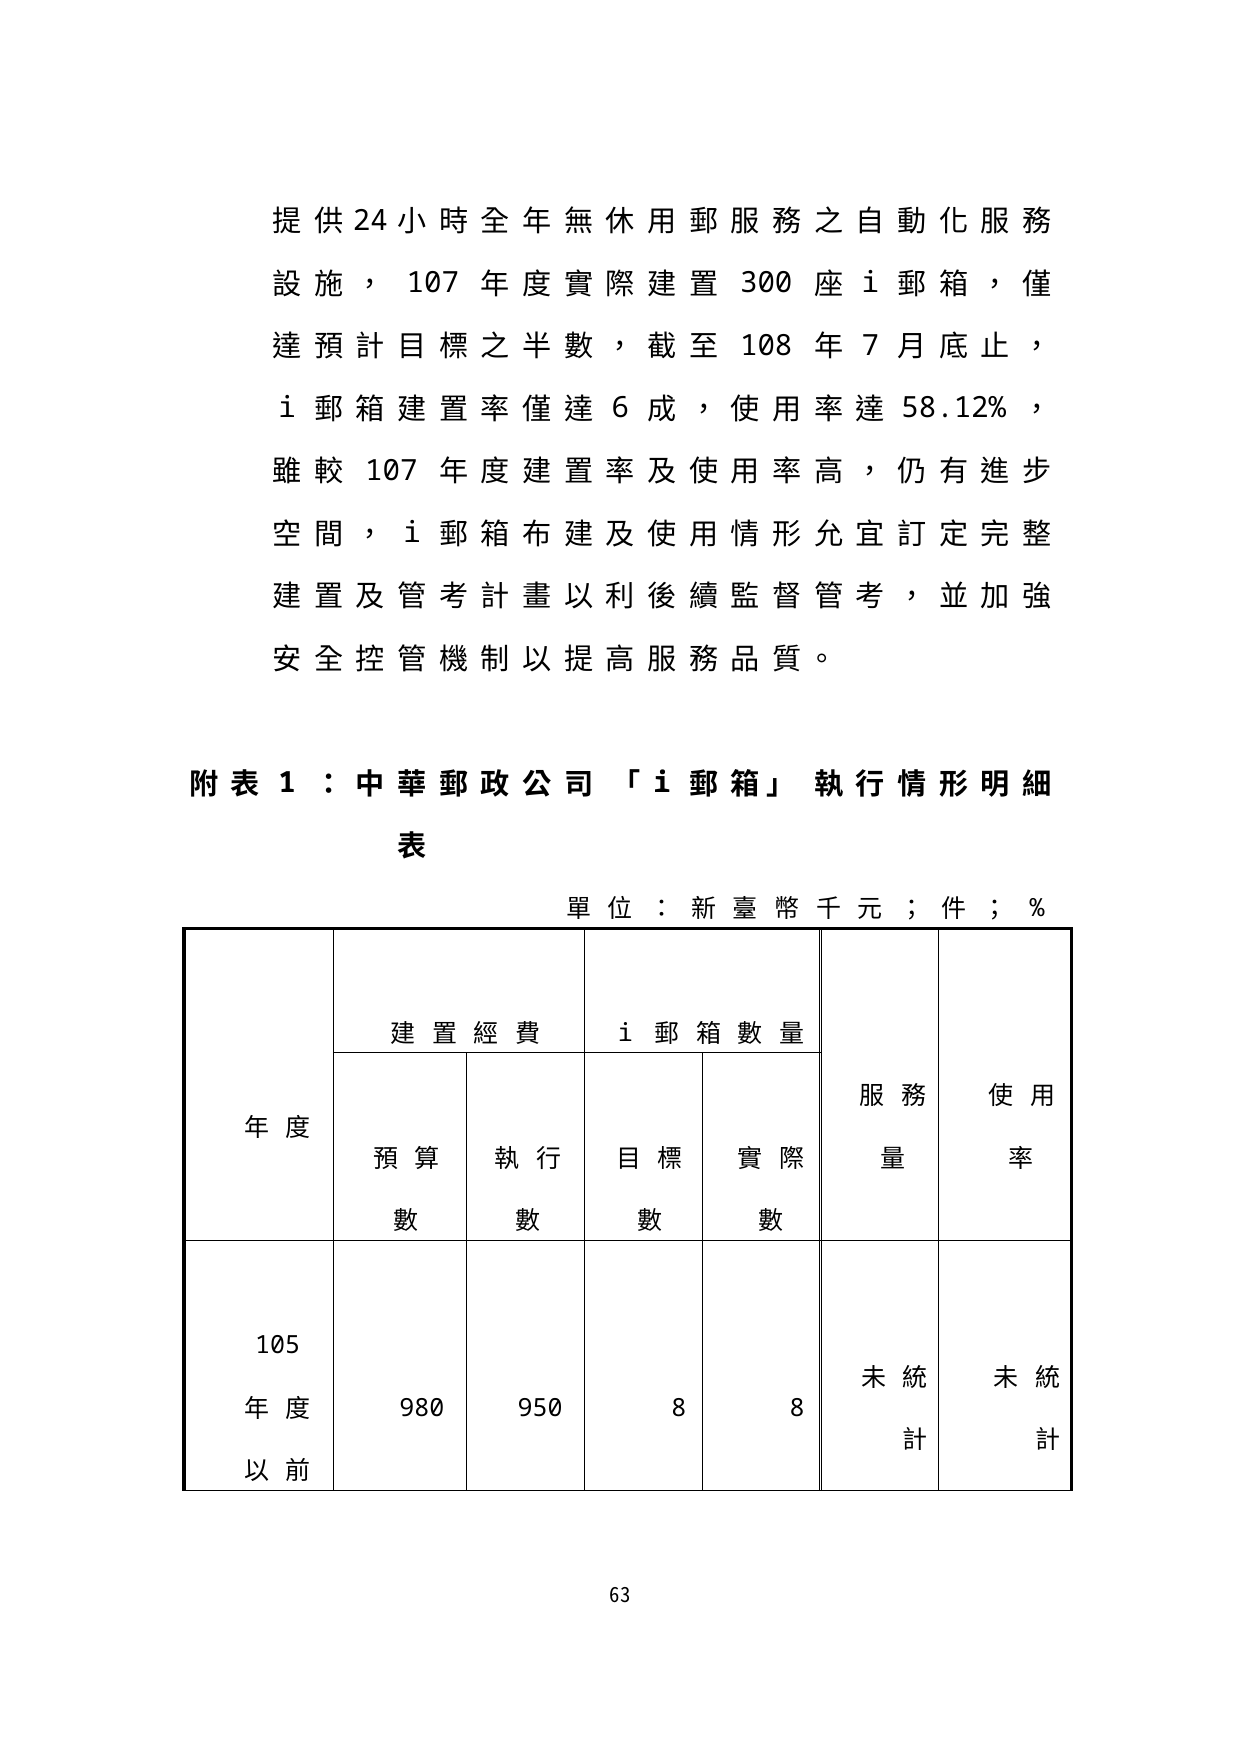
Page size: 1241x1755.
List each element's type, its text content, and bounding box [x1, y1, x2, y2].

table_header 年度 [186, 930, 333, 1240]
table_cell 950 [467, 1241, 584, 1490]
table_cell 實際數 [703, 1053, 819, 1240]
table_header 建置經費 [334, 930, 584, 1052]
table_header 服務量 [822, 930, 938, 1240]
table_cell 980 [334, 1241, 466, 1490]
table_header i郵箱數量 [585, 930, 819, 1052]
table_cell 目標數 [585, 1053, 702, 1240]
table_cell 105年度以前 [186, 1241, 333, 1490]
table_cell 8 [585, 1241, 702, 1490]
table_cell 未統計 [939, 1241, 1070, 1490]
table_cell 預算數 [334, 1053, 466, 1240]
table_cell 8 [703, 1241, 819, 1490]
text 單位：新臺幣千元；件；% [183, 865, 1058, 927]
text 附表1：中華郵政公司「i郵箱」執行情形明細表 [183, 740, 1058, 865]
text 提供24小時全年無休用郵服務之自動化服務設施，107年度實際建置300座i郵箱，僅達預計目標之半數，截至108年7月底止，i郵箱建置率僅達6成，使用率達58.12%，雖較107年度建置率及使用率高，仍有進步空間，i郵箱布建及使用情形允宜訂定完整建置及管考計畫以利後續監督管考，並加強安全控管機制以提高服務品質。 [242, 177, 1058, 677]
table_header 使用率 [939, 930, 1070, 1240]
table_cell 未統計 [822, 1241, 938, 1490]
table_cell 執行數 [467, 1053, 584, 1240]
